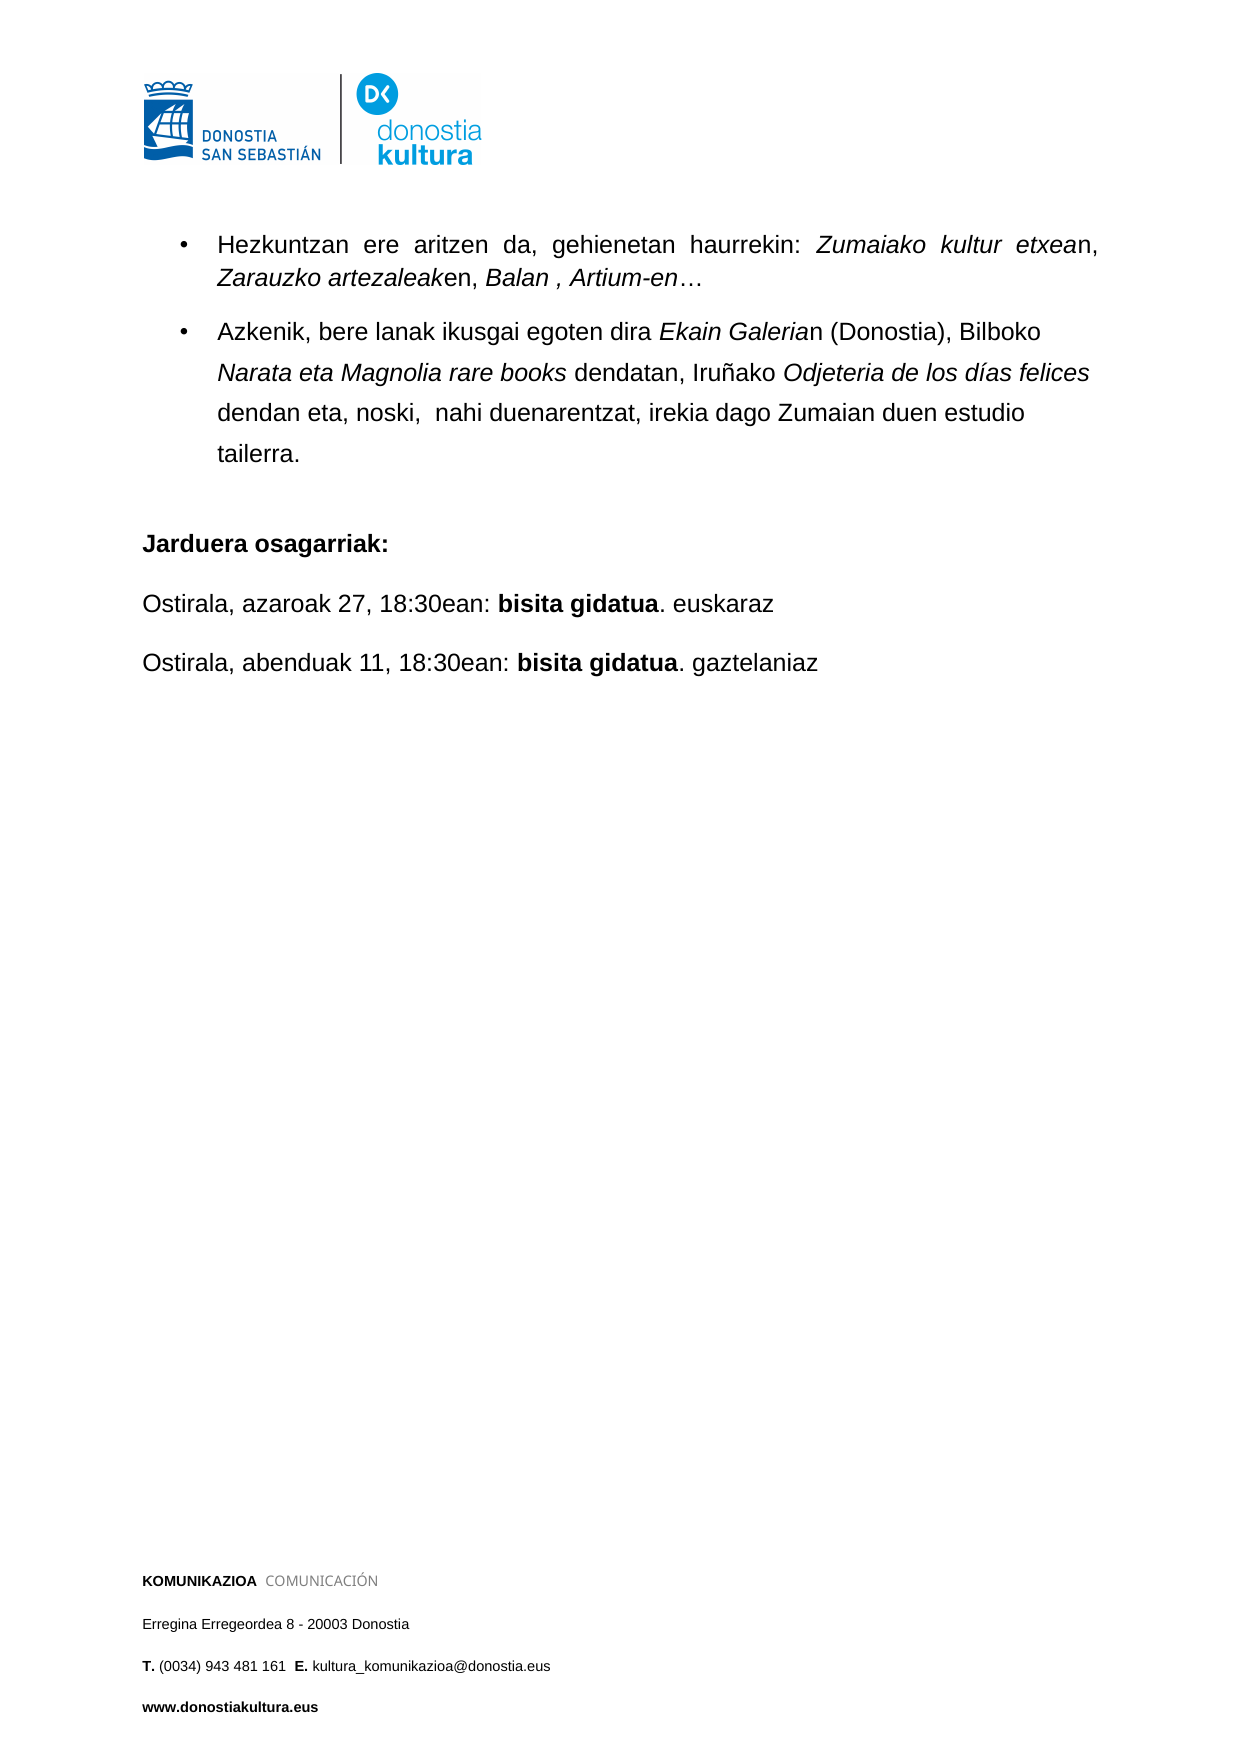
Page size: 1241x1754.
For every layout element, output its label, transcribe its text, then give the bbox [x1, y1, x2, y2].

list Hezkuntzan ere aritzen da, gehienetan haurrekin: Zumaiako kultur etxean, Zarauzko artezaleaken, Balan , Artium-en… [179, 230, 1098, 292]
text Ostirala, abenduak 11, 18:30ean: bisita gidatua. gaztelaniaz [142, 648, 1098, 677]
list Azkenik, bere lanak ikusgai egoten dira Ekain Galerian (Donostia), Bilboko Narata eta Magnolia rare books dendatan, Iruñako Odjeteria de los días felices dendan eta, noski, nahi duenarentzat, irekia dago Zumaian duen estudio tailerra. [179, 317, 1098, 468]
picture [144, 73, 482, 165]
picture [382, 86, 388, 102]
picture [366, 86, 378, 102]
text Jarduera osagarriak: [142, 529, 1098, 558]
text Ostirala, azaroak 27, 18:30ean: bisita gidatua. euskaraz [142, 589, 1098, 617]
